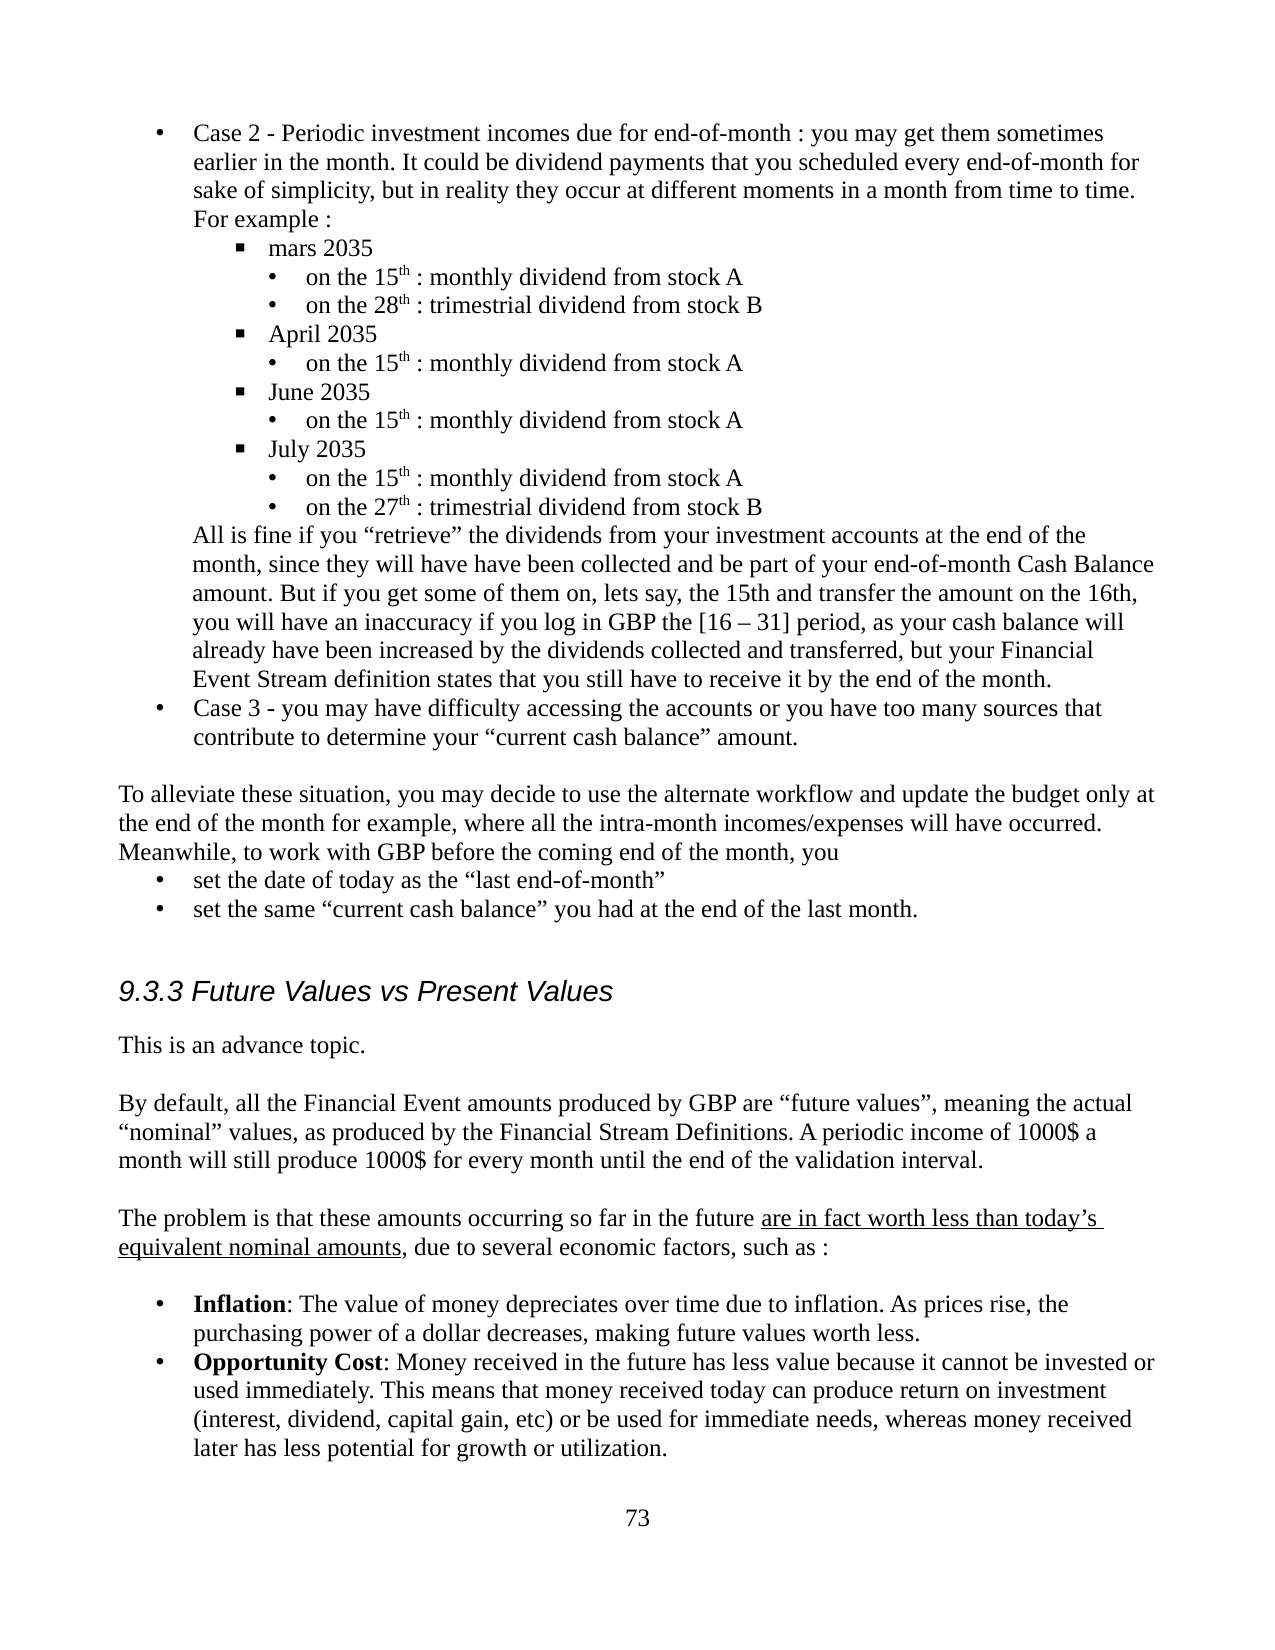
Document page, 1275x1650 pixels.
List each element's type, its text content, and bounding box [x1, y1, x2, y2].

list Case 2 - Periodic investment incomes due for end-of-month : you may get them sometimes earlier in the month. It could be dividend payments that you scheduled every end-of-month for sake of simplicity, but in reality they occur at different moments in a month from time to time. For example : [156, 118, 1157, 233]
list June 2035 [231, 377, 1157, 406]
list on the 27th : trimestrial dividend from stock B [268, 492, 1157, 521]
text To alleviate these situation, you may decide to use the alternate workflow and update the budget only at the end of the month for example, where all the intra-month incomes/expenses will have occurred. Meanwhile, to work with GBP before the coming end of the month, you [118, 779, 1157, 866]
list on the 15th : monthly dividend from stock A [268, 406, 1157, 434]
subtitle Future Values vs Present Values [118, 974, 1157, 1008]
list on the 28th : trimestrial dividend from stock B [268, 291, 1157, 319]
list set the date of today as the “last end-of-month” [156, 866, 1157, 894]
list Inflation: The value of money depreciates over time due to inflation. As prices rise, the purchasing power of a dollar decreases, making future values worth less. [156, 1289, 1157, 1347]
list Opportunity Cost: Money received in the future has less value because it cannot be invested or used immediately. This means that money received today can produce return on investment (interest, dividend, capital gain, etc) or be used for immediate needs, whereas money received later has less potential for growth or utilization. [156, 1347, 1157, 1462]
list on the 15th : monthly dividend from stock A [268, 262, 1157, 291]
list on the 15th : monthly dividend from stock A [268, 463, 1157, 492]
list April 2035 [231, 319, 1157, 348]
list July 2035 [231, 434, 1157, 463]
list on the 15th : monthly dividend from stock A [268, 348, 1157, 377]
text By default, all the Financial Event amounts produced by GBP are “future values”, meaning the actual “nominal” values, as produced by the Financial Stream Definitions. A periodic income of 1000$ a month will still produce 1000$ for every month until the end of the validation interval. [118, 1088, 1157, 1174]
list set the same “current cash balance” you had at the end of the last month. [156, 894, 1157, 923]
list mars 2035 [231, 233, 1157, 262]
text All is fine if you “retrieve” the dividends from your investment accounts at the end of the month, since they will have have been collected and be part of your end-of-month Cash Balance amount. But if you get some of them on, lets say, the 15th and transfer the amount on the 16th, you will have an inaccuracy if you log in GBP the [16 – 31] period, as your cash balance will already have been increased by the dividends collected and transferred, but your Financial Event Stream definition states that you still have to receive it by the end of the month. [192, 521, 1157, 693]
text The problem is that these amounts occurring so far in the future are in fact worth less than today’s equivalent nominal amounts, due to several economic factors, such as : [118, 1203, 1157, 1260]
list Case 3 - you may have difficulty accessing the accounts or you have too many sources that contribute to determine your “current cash balance” amount. [156, 693, 1157, 751]
text This is an advance topic. [118, 1030, 1157, 1059]
